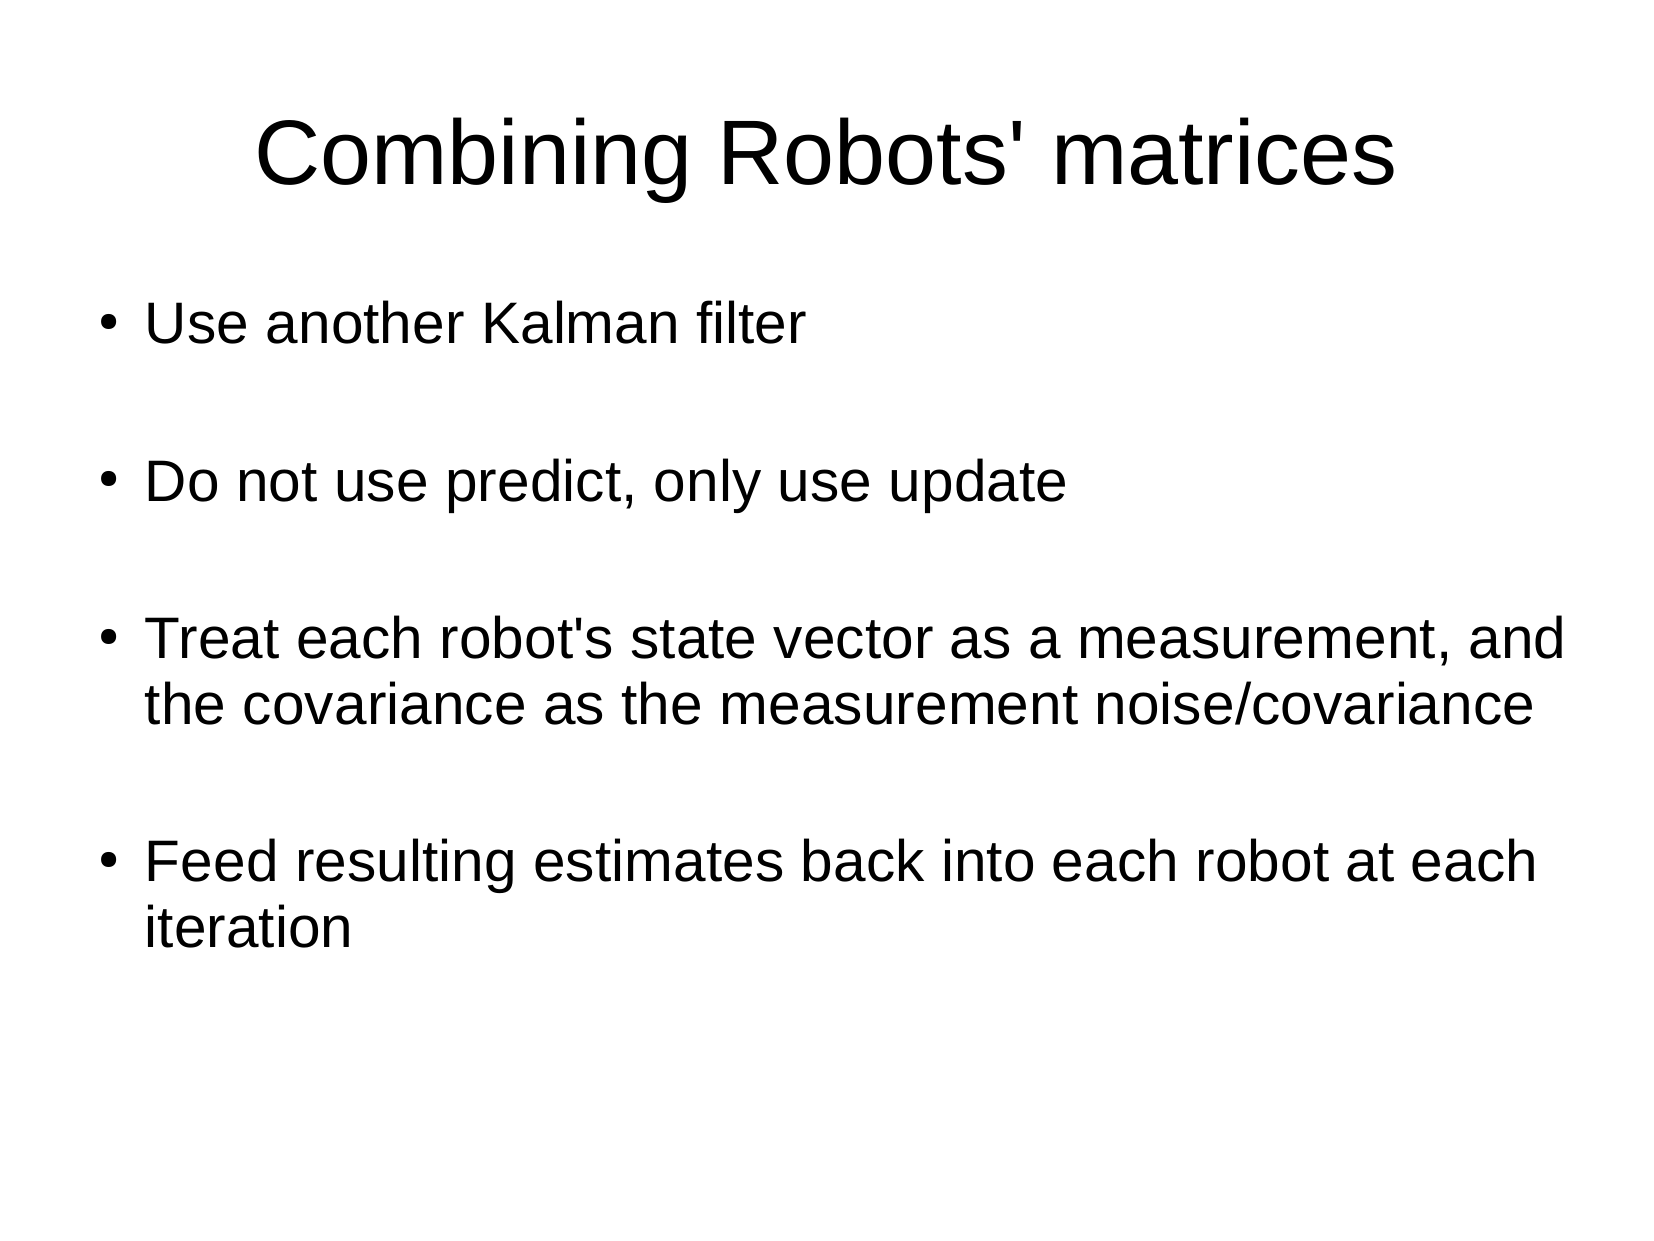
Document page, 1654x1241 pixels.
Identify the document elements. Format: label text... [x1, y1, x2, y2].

title Combining Robots' matrices [82, 49, 1571, 257]
list Use another Kalman filter Do not use predict, only use update Treat each robot's state vector as a measurement, and the covariance as the measurement noise/covariance Feed resulting estimates back into each robot at each iteration [82, 290, 1571, 1010]
